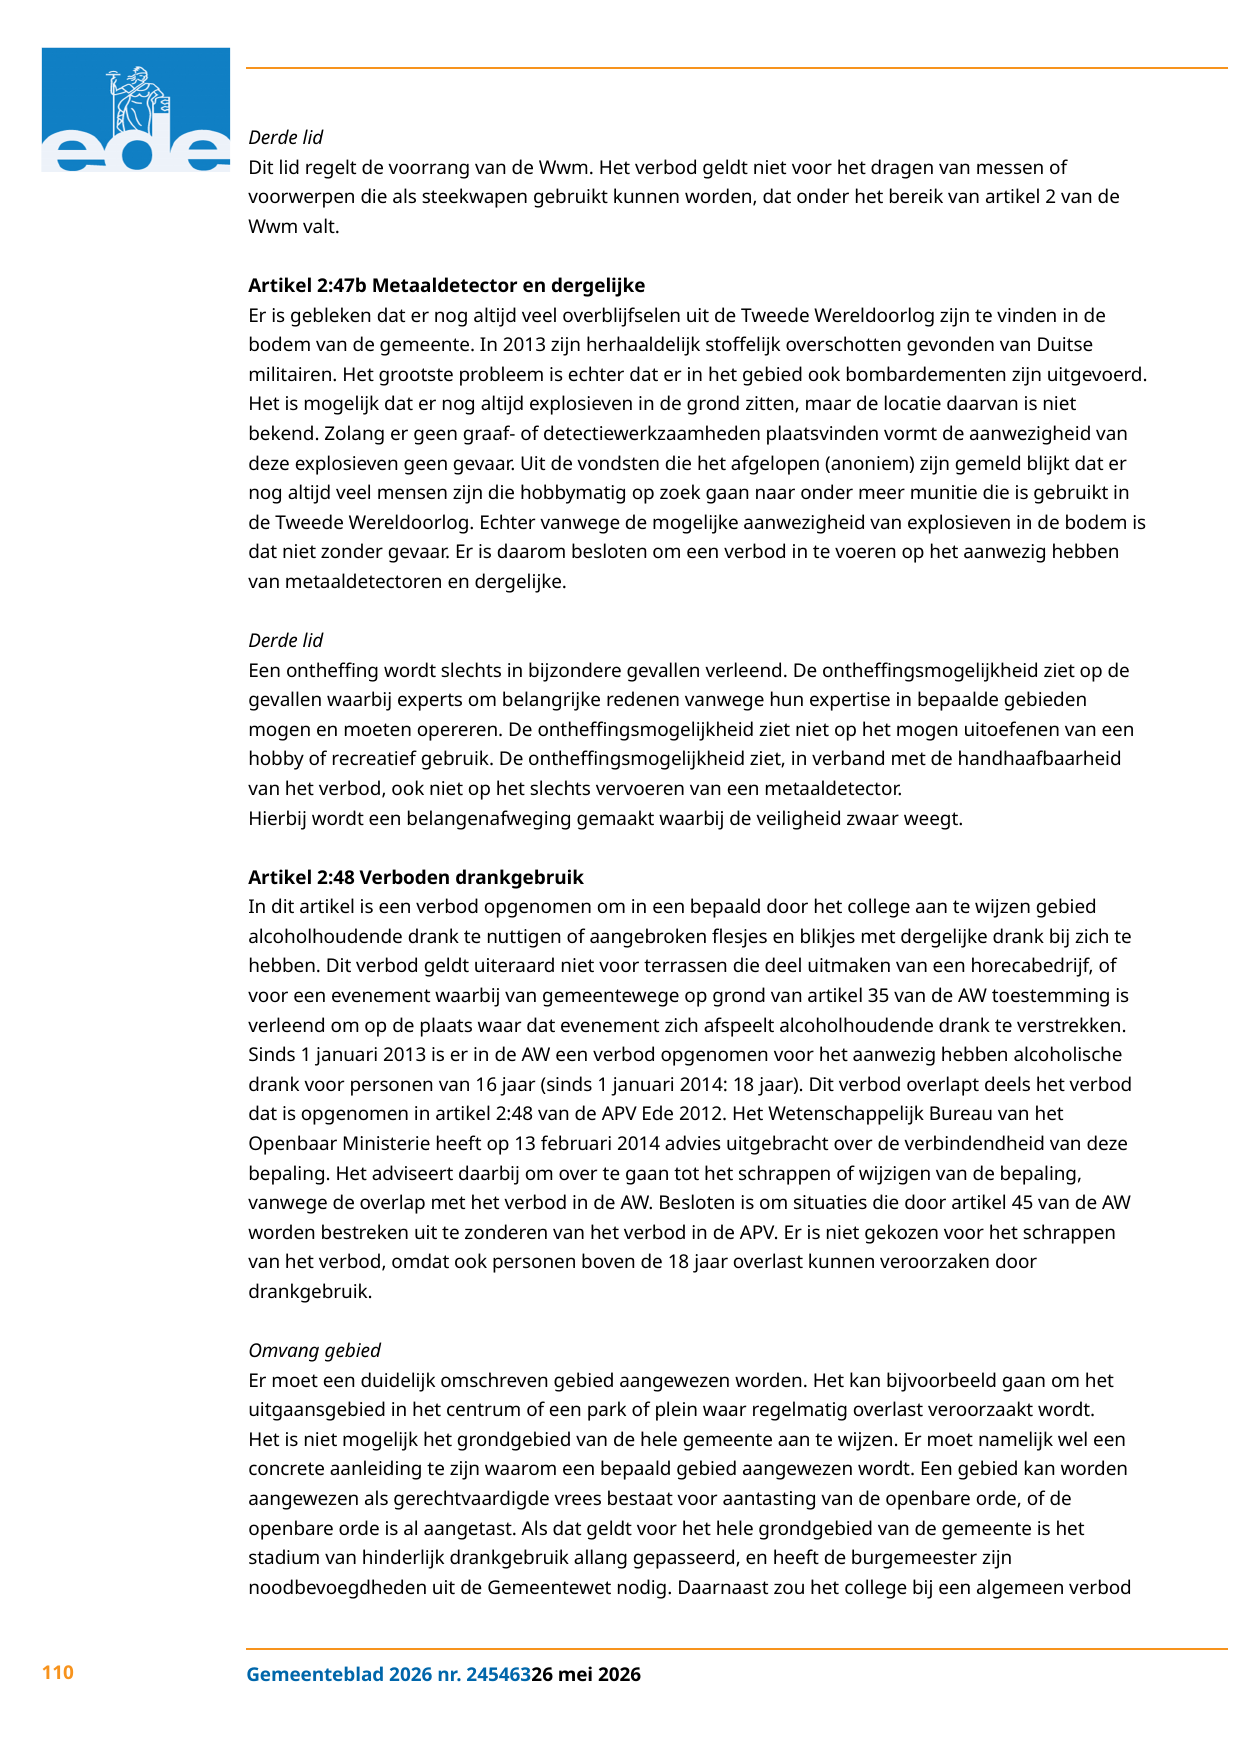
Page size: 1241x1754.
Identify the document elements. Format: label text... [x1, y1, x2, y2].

text Artikel 2:48 Verboden drankgebruik [248, 864, 1152, 890]
text Dit lid regelt de voorrang van de Wwm. Het verbod geldt niet voor het dragen van messen of voorwerpen die als steekwapen gebruikt kunnen worden, dat onder het bereik van artikel 2 van de Wwm valt. [248, 154, 1152, 239]
text Derde lid [248, 627, 1152, 653]
text Hierbij wordt een belangenafweging gemaakt waarbij de veiligheid zwaar weegt. [248, 805, 1152, 831]
text Derde lid [248, 124, 1152, 150]
text In dit artikel is een verbod opgenomen om in een bepaald door het college aan te wijzen gebied alcoholhoudende drank te nuttigen of aangebroken flesjes en blikjes met dergelijke drank bij zich te hebben. Dit verbod geldt uiteraard niet voor terrassen die deel uitmaken van een horecabedrijf, of voor een evenement waarbij van gemeentewege op grond van artikel 35 van de AW toestemming is verleend om op de plaats waar dat evenement zich afspeelt alcoholhoudende drank te verstrekken. [248, 893, 1152, 1038]
picture [41, 47, 231, 172]
text Er is gebleken dat er nog altijd veel overblijfselen uit de Tweede Wereldoorlog zijn te vinden in de bodem van de gemeente. In 2013 zijn herhaaldelijk stoffelijk overschotten gevonden van Duitse militairen. Het grootste probleem is echter dat er in het gebied ook bombardementen zijn uitgevoerd. Het is mogelijk dat er nog altijd explosieven in de grond zitten, maar de locatie daarvan is niet bekend. Zolang er geen graaf- of detectiewerkzaamheden plaatsvinden vormt de aanwezigheid van deze explosieven geen gevaar. Uit de vondsten die het afgelopen (anoniem) zijn gemeld blijkt dat er nog altijd veel mensen zijn die hobbymatig op zoek gaan naar onder meer munitie die is gebruikt in de Tweede Wereldoorlog. Echter vanwege de mogelijke aanwezigheid van explosieven in de bodem is dat niet zonder gevaar. Er is daarom besloten om een verbod in te voeren op het aanwezig hebben van metaaldetectoren en dergelijke. [248, 302, 1152, 594]
text Artikel 2:47b Metaaldetector en dergelijke [248, 272, 1152, 298]
text Omvang gebied [248, 1337, 1152, 1363]
text Sinds 1 januari 2013 is er in de AW een verbod opgenomen voor het aanwezig hebben alcoholische drank voor personen van 16 jaar (sinds 1 januari 2014: 18 jaar). Dit verbod overlapt deels het verbod dat is opgenomen in artikel 2:48 van de APV Ede 2012. Het Wetenschappelijk Bureau van het Openbaar Ministerie heeft op 13 februari 2014 advies uitgebracht over de verbindendheid van deze bepaling. Het adviseert daarbij om over te gaan tot het schrappen of wijzigen van de bepaling, vanwege de overlap met het verbod in de AW. Besloten is om situaties die door artikel 45 van de AW worden bestreken uit te zonderen van het verbod in de APV. Er is niet gekozen voor het schrappen van het verbod, omdat ook personen boven de 18 jaar overlast kunnen veroorzaken door drankgebruik. [248, 1041, 1152, 1304]
text Er moet een duidelijk omschreven gebied aangewezen worden. Het kan bijvoorbeeld gaan om het uitgaansgebied in het centrum of een park of plein waar regelmatig overlast veroorzaakt wordt. [248, 1367, 1152, 1422]
text Het is niet mogelijk het grondgebied van de hele gemeente aan te wijzen. Er moet namelijk wel een concrete aanleiding te zijn waarom een bepaald gebied aangewezen wordt. Een gebied kan worden aangewezen als gerechtvaardigde vrees bestaat voor aantasting van de openbare orde, of de openbare orde is al aangetast. Als dat geldt voor het hele grondgebied van de gemeente is het stadium van hinderlijk drankgebruik allang gepasseerd, en heeft de burgemeester zijn noodbevoegdheden uit de Gemeentewet nodig. Daarnaast zou het college bij een algemeen verbod [248, 1426, 1152, 1600]
text Een ontheffing wordt slechts in bijzondere gevallen verleend. De ontheffingsmogelijkheid ziet op de gevallen waarbij experts om belangrijke redenen vanwege hun expertise in bepaalde gebieden mogen en moeten opereren. De ontheffingsmogelijkheid ziet niet op het mogen uitoefenen van een hobby of recreatief gebruik. De ontheffingsmogelijkheid ziet, in verband met de handhaafbaarheid van het verbod, ook niet op het slechts vervoeren van een metaaldetector. [248, 657, 1152, 801]
